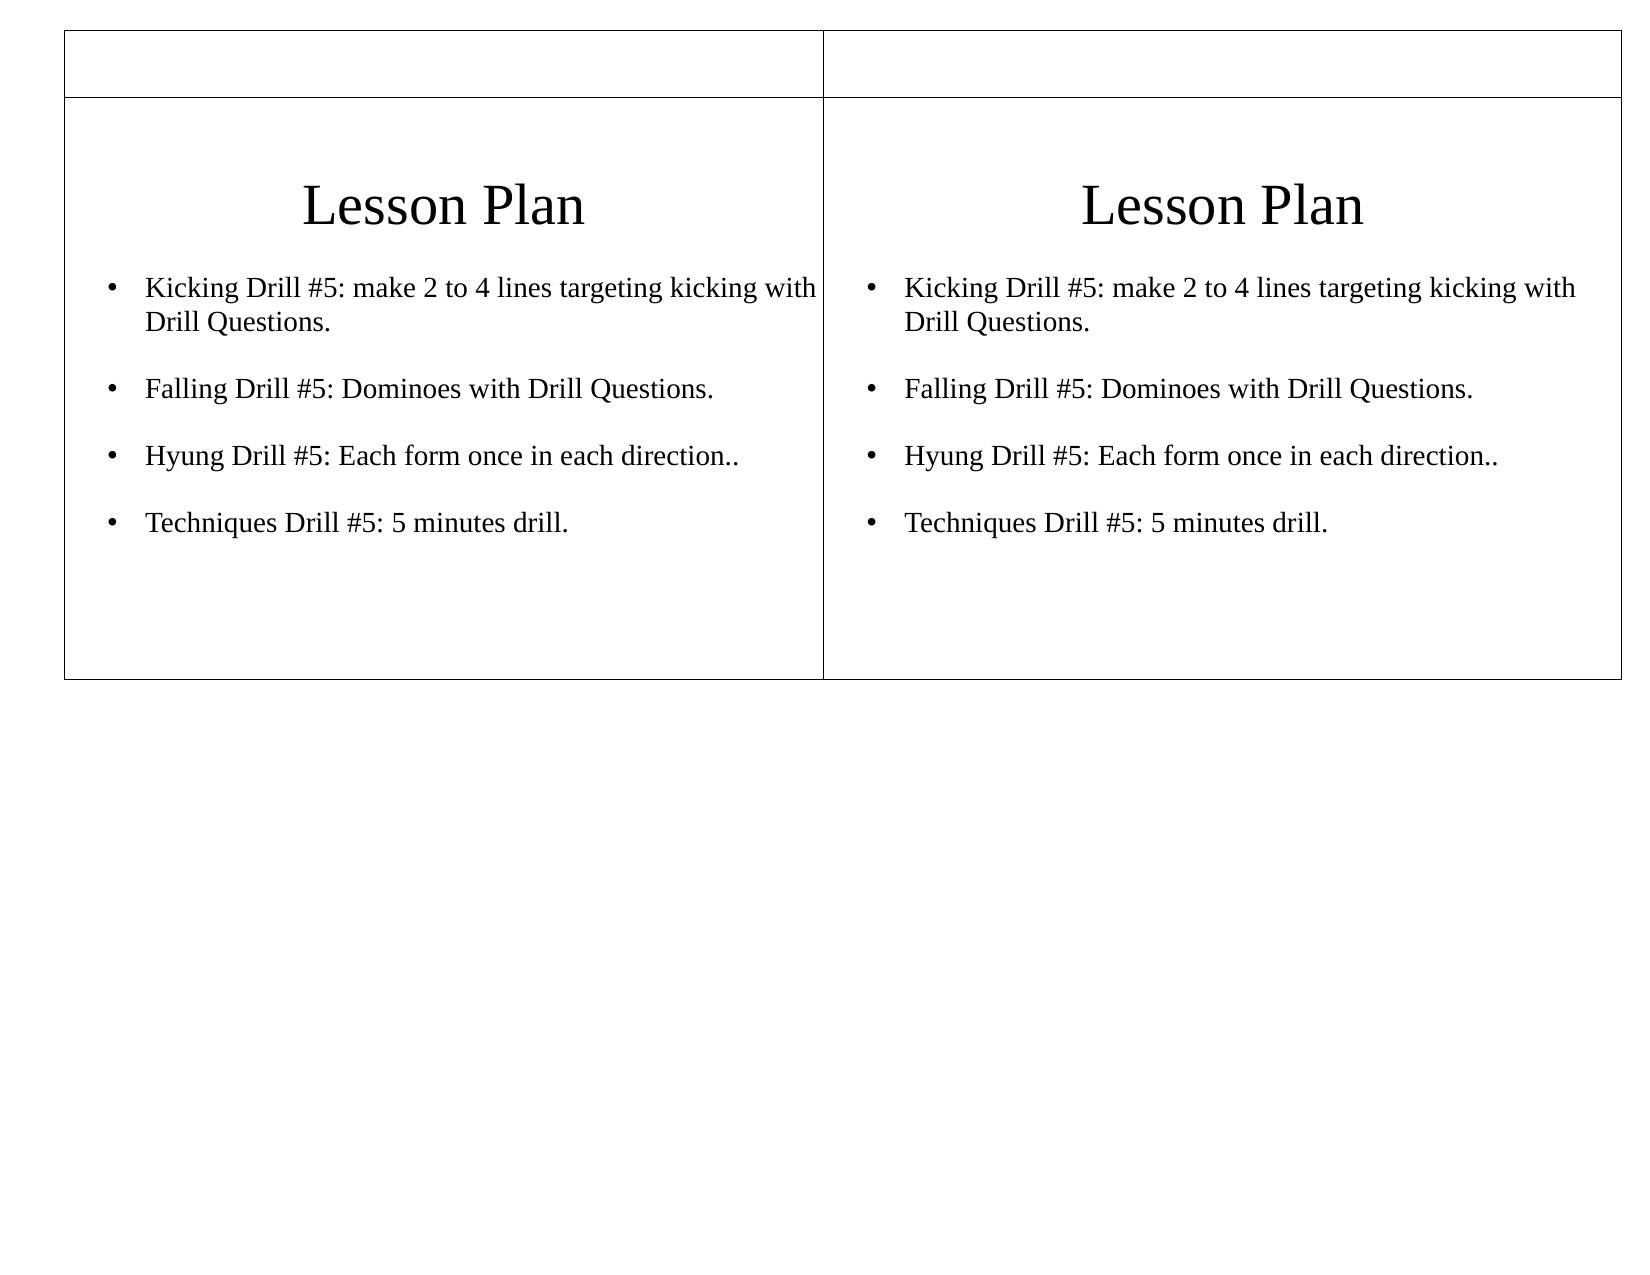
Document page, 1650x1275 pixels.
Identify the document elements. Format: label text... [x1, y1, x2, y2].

table_cell Lesson Plan Kicking Drill #5: make 2 to 4 lines targeting kicking with Drill Questions. Falling Drill #5: Dominoes with Drill Questions. Hyung Drill #5: Each form once in each direction.. Techniques Drill #5: 5 minutes drill. [65, 98, 823, 679]
table_header [824, 31, 1621, 97]
table_cell Lesson Plan Kicking Drill #5: make 2 to 4 lines targeting kicking with Drill Questions. Falling Drill #5: Dominoes with Drill Questions. Hyung Drill #5: Each form once in each direction.. Techniques Drill #5: 5 minutes drill. [824, 98, 1621, 679]
table_header [65, 31, 823, 97]
